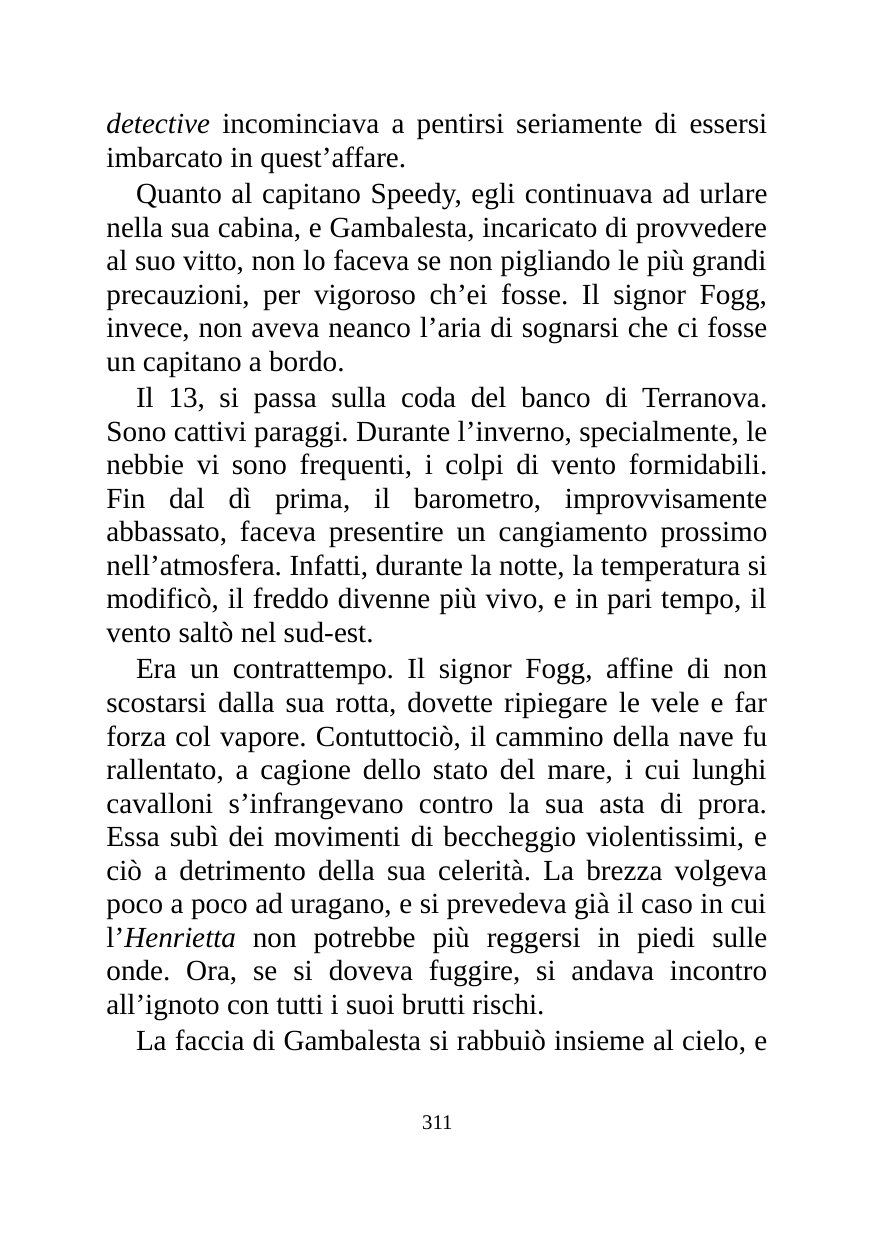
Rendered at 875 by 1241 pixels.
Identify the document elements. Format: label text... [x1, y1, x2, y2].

text detective incominciava a pentirsi seriamente di essersi imbarcato in quest’affare. [106, 106, 768, 173]
text Il 13, si passa sulla coda del banco di Terranova. Sono cattivi paraggi. Durante l’inverno, specialmente, le nebbie vi sono frequenti, i colpi di vento formidabili. Fin dal dì prima, il barometro, improvvisamente abbassato, faceva presentire un cangiamento prossimo nell’atmosfera. Infatti, durante la notte, la temperatura si modificò, il freddo divenne più vivo, e in pari tempo, il vento saltò nel sud-est. [106, 380, 768, 649]
text La faccia di Gambalesta si rabbuiò insieme al cielo, e [106, 1023, 768, 1057]
text Quanto al capitano Speedy, egli continuava ad urlare nella sua cabina, e Gambalesta, incaricato di provvedere al suo vitto, non lo faceva se non pigliando le più grandi precauzioni, per vigoroso ch’ei fosse. Il signor Fogg, invece, non aveva neanco l’aria di sognarsi che ci fosse un capitano a bordo. [106, 176, 768, 377]
text Era un contrattempo. Il signor Fogg, affine di non scostarsi dalla sua rotta, dovette ripiegare le vele e far forza col vapore. Contuttociò, il cammino della nave fu rallentato, a cagione dello stato del mare, i cui lunghi cavalloni s’infrangevano contro la sua asta di prora. Essa subì dei movimenti di beccheggio violentissimi, e ciò a detrimento della sua celerità. La brezza volgeva poco a poco ad uragano, e si prevedeva già il caso in cui l’Henrietta non potrebbe più reggersi in piedi sulle onde. Ora, se si doveva fuggire, si andava incontro all’ignoto con tutti i suoi brutti rischi. [106, 652, 768, 1021]
